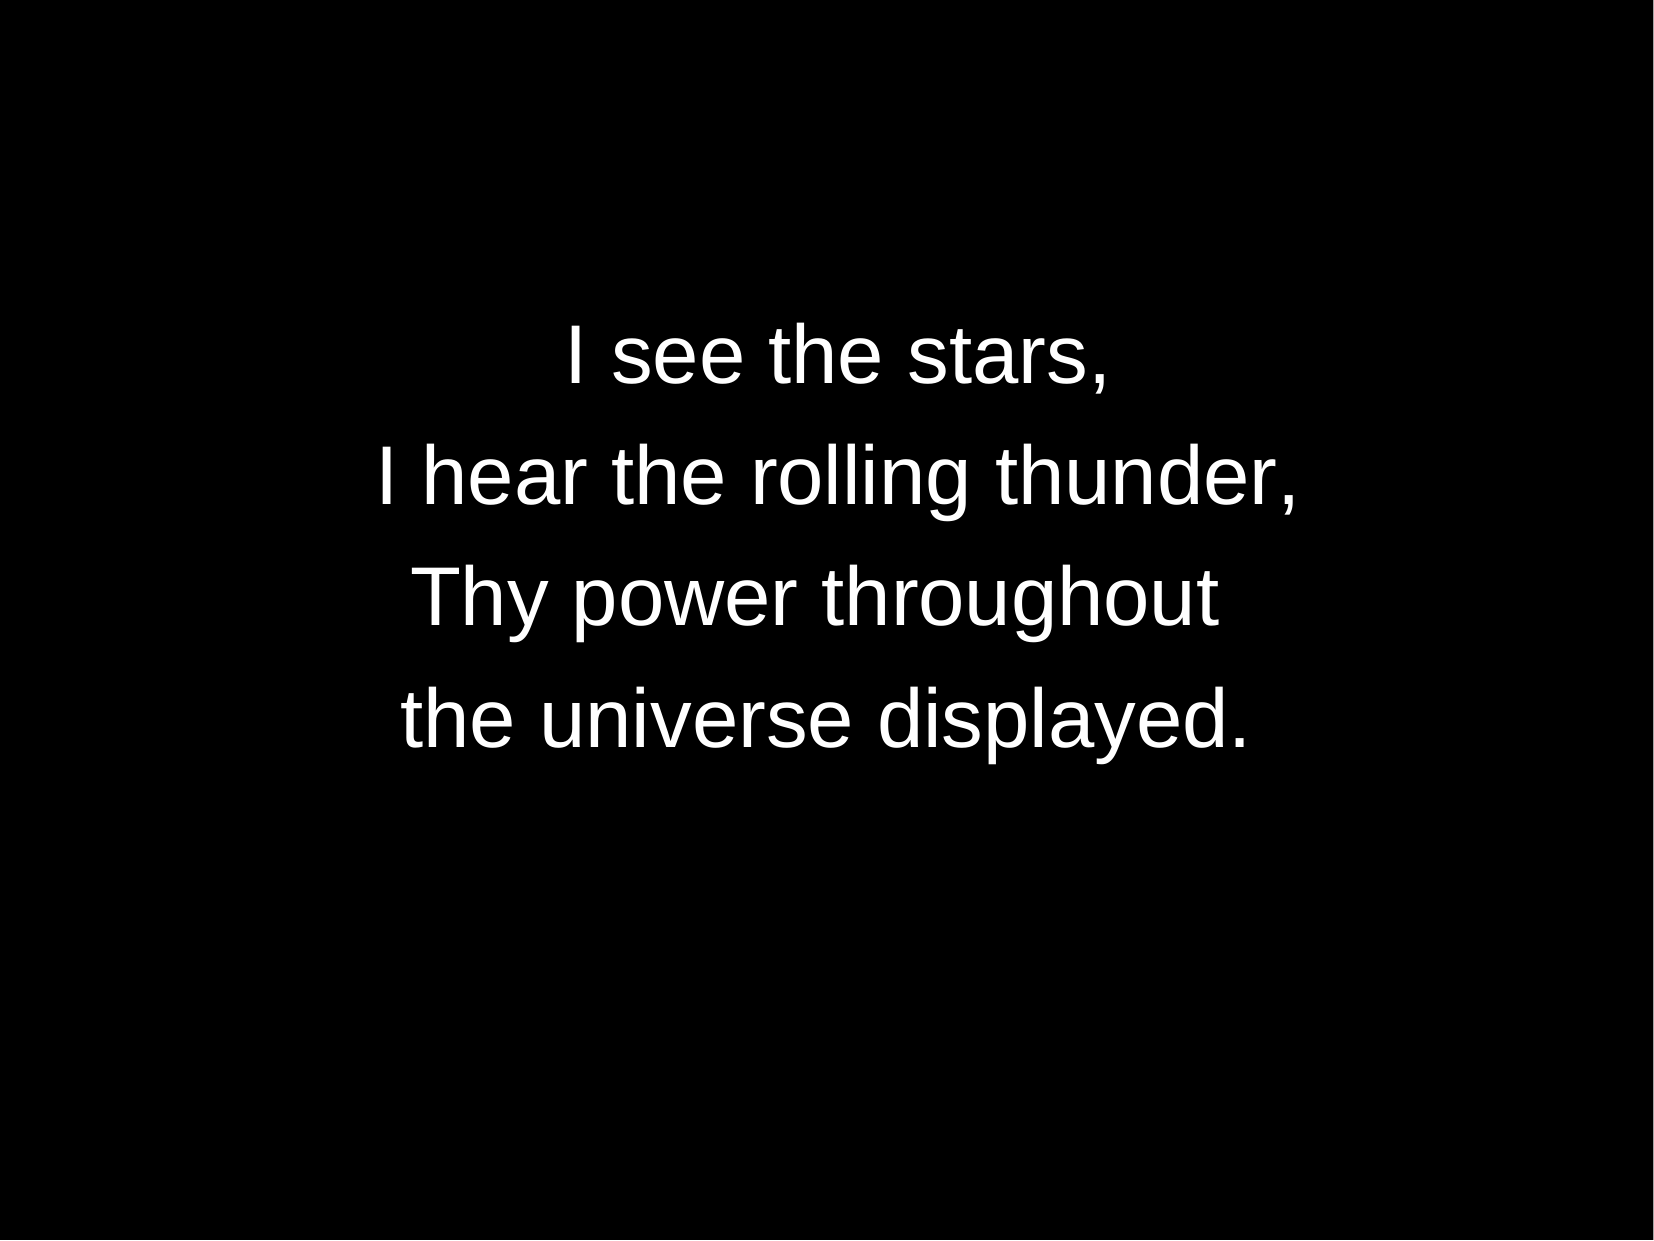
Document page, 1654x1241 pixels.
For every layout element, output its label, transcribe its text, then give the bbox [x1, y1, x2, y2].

list I see the stars, I hear the rolling thunder, Thy power throughout the universe displayed. [0, 306, 1654, 1026]
